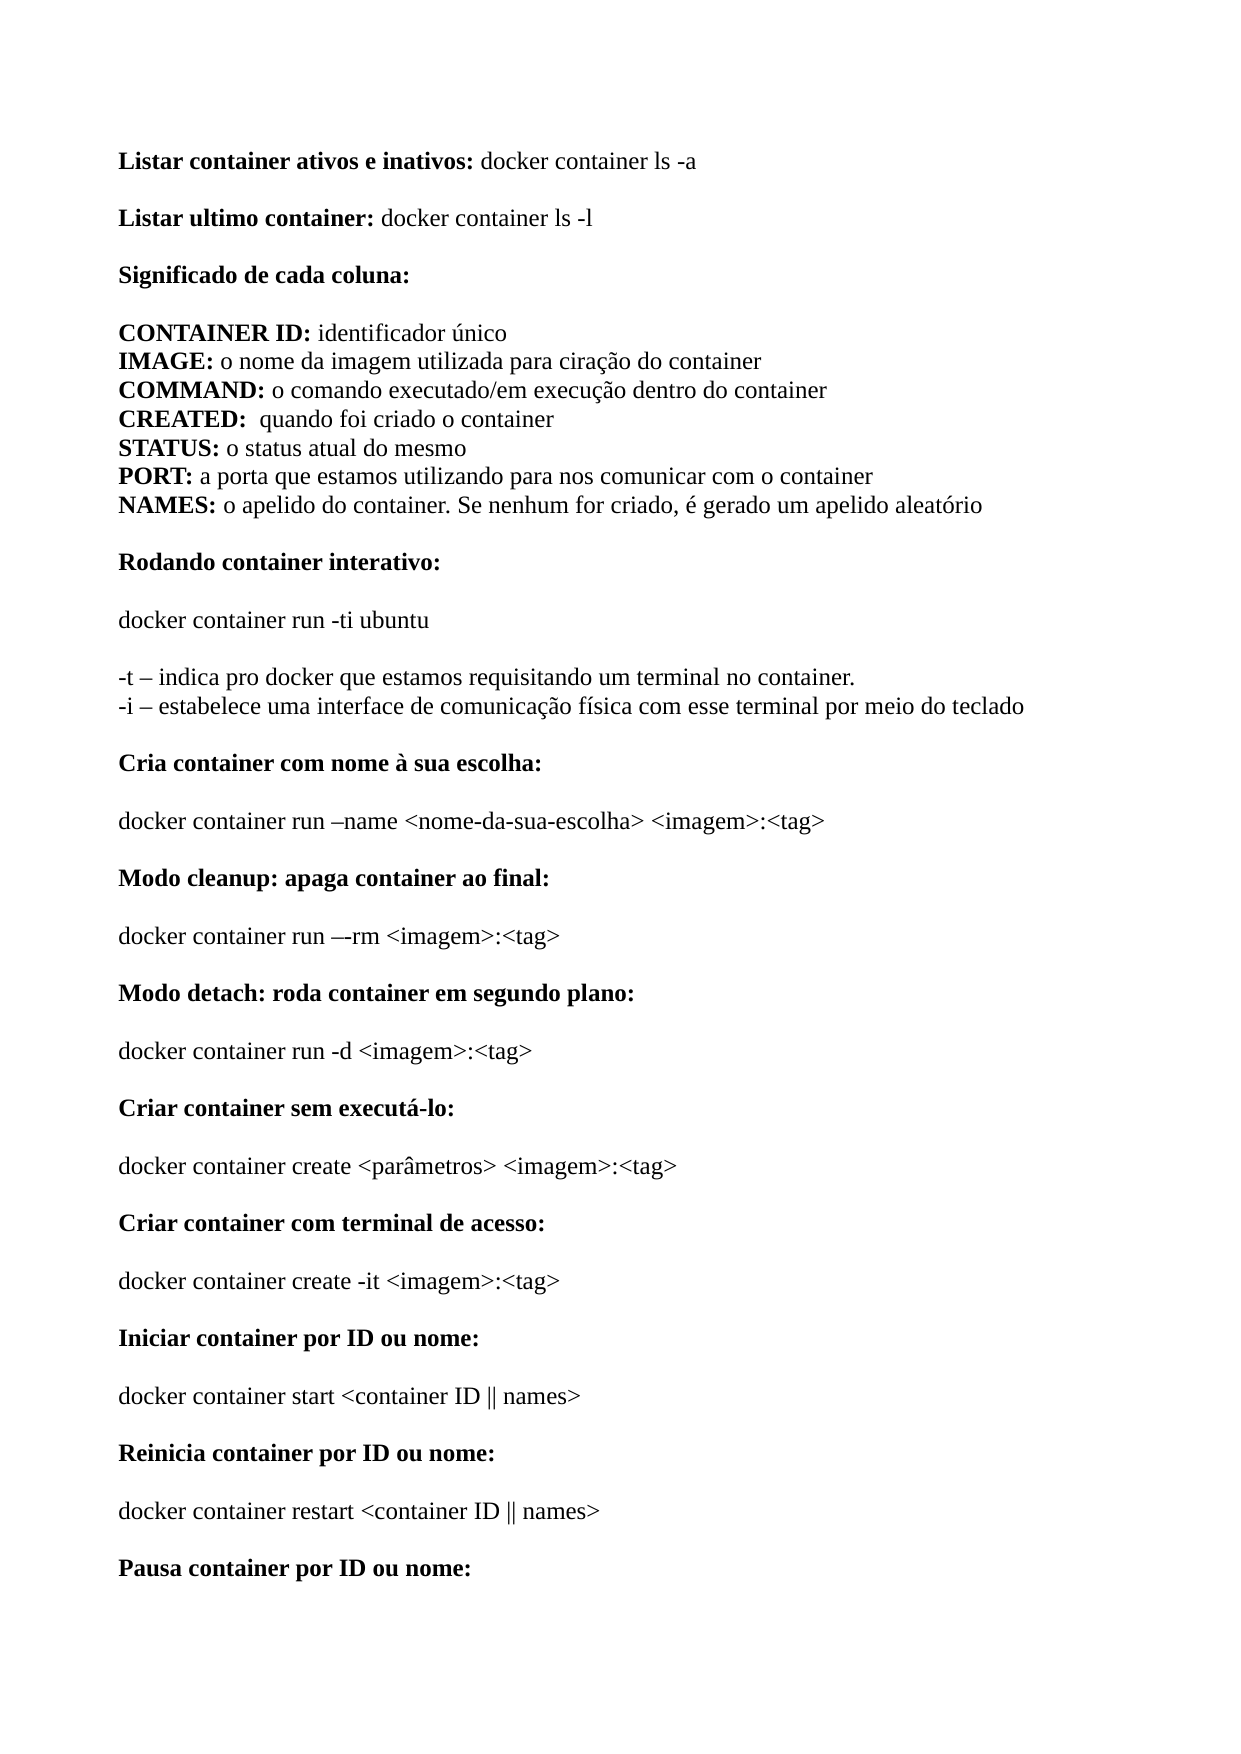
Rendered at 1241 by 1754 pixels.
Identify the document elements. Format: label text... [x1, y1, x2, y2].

text Modo cleanup: apaga container ao final: [118, 863, 1122, 892]
text docker container run -d <imagem>:<tag> [118, 1036, 1122, 1065]
text IMAGE: o nome da imagem utilizada para ciração do container [118, 346, 1122, 375]
text Criar container sem executá-lo: [118, 1093, 1122, 1122]
text STATUS: o status atual do mesmo [118, 433, 1122, 461]
text -t – indica pro docker que estamos requisitando um terminal no container. [118, 662, 1122, 691]
text docker container run –name <nome-da-sua-escolha> <imagem>:<tag> [118, 806, 1122, 835]
text PORT: a porta que estamos utilizando para nos comunicar com o container [118, 461, 1122, 490]
text Listar container ativos e inativos: docker container ls -a [118, 146, 1122, 175]
text docker container run -ti ubuntu [118, 605, 1122, 633]
text docker container start <container ID || names> [118, 1381, 1122, 1410]
text -i – estabelece uma interface de comunicação física com esse terminal por meio do teclado [118, 691, 1122, 720]
text CONTAINER ID: identificador único [118, 318, 1122, 346]
text Rodando container interativo: [118, 547, 1122, 576]
text CREATED: quando foi criado o container [118, 404, 1122, 433]
text Modo detach: roda container em segundo plano: [118, 978, 1122, 1007]
text Significado de cada coluna: [118, 261, 1122, 289]
text docker container create <parâmetros> <imagem>:<tag> [118, 1151, 1122, 1180]
text NAMES: o apelido do container. Se nenhum for criado, é gerado um apelido aleatório [118, 490, 1122, 519]
text Listar ultimo container: docker container ls -l [118, 203, 1122, 232]
text Criar container com terminal de acesso: [118, 1208, 1122, 1237]
text Iniciar container por ID ou nome: [118, 1323, 1122, 1352]
text Reinicia container por ID ou nome: [118, 1438, 1122, 1467]
text Cria container com nome à sua escolha: [118, 748, 1122, 777]
text docker container create -it <imagem>:<tag> [118, 1266, 1122, 1295]
text Pausa container por ID ou nome: [118, 1553, 1122, 1582]
text docker container restart <container ID || names> [118, 1496, 1122, 1525]
text COMMAND: o comando executado/em execução dentro do container [118, 375, 1122, 404]
text docker container run –-rm <imagem>:<tag> [118, 921, 1122, 950]
